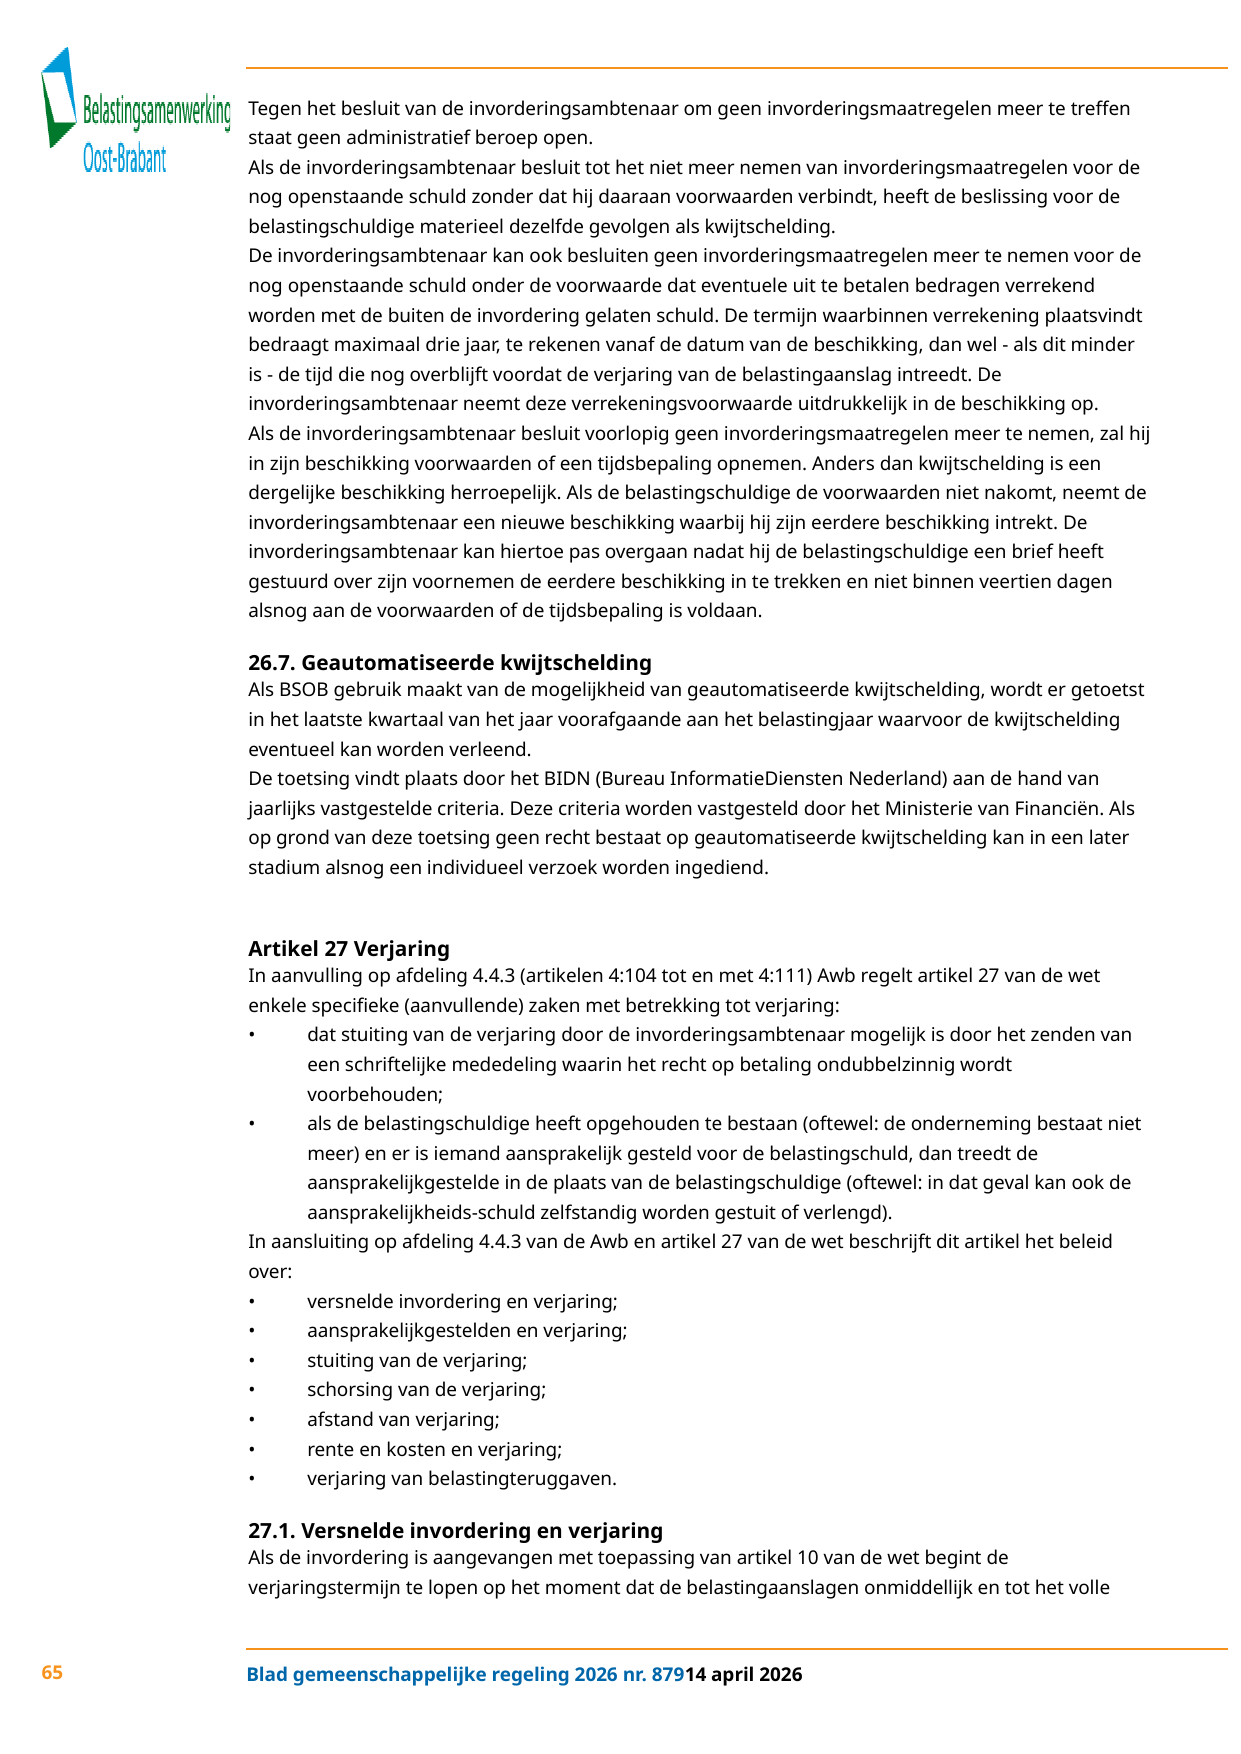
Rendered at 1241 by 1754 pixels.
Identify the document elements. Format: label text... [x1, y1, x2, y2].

list aansprakelijkgestelden en verjaring; [248, 1317, 1152, 1343]
text 26.7. Geautomatiseerde kwijtschelding [248, 648, 1152, 677]
text Als de invordering is aangevangen met toepassing van artikel 10 van de wet begint de verjaringstermijn te lopen op het moment dat de belastingaanslagen onmiddellijk en tot het volle [248, 1544, 1152, 1599]
list verjaring van belastingteruggaven. [248, 1465, 1152, 1491]
text De toetsing vindt plaats door het BIDN (Bureau InformatieDiensten Nederland) aan de hand van jaarlijks vastgestelde criteria. Deze criteria worden vastgesteld door het Ministerie van Financiën. Als op grond van deze toetsing geen recht bestaat op geautomatiseerde kwijtschelding kan in een later stadium alsnog een individueel verzoek worden ingediend. [248, 765, 1152, 880]
text 27.1. Versnelde invordering en verjaring [248, 1516, 1152, 1544]
list versnelde invordering en verjaring; [248, 1288, 1152, 1314]
text Als de invorderingsambtenaar besluit tot het niet meer nemen van invorderingsmaatregelen voor de nog openstaande schuld zonder dat hij daaraan voorwaarden verbindt, heeft de beslissing voor de belastingschuldige materieel dezelfde gevolgen als kwijtschelding. [248, 154, 1152, 239]
text In aansluiting op afdeling 4.4.3 van de Awb en artikel 27 van de wet beschrijft dit artikel het beleid over: [248, 1229, 1152, 1284]
text Als BSOB gebruik maakt van de mogelijkheid van geautomatiseerde kwijtschelding, wordt er getoetst in het laatste kwartaal van het jaar voorafgaande aan het belastingjaar waarvoor de kwijtschelding eventueel kan worden verleend. [248, 677, 1152, 761]
picture [41, 47, 231, 172]
picture [129, 155, 134, 172]
list rente en kosten en verjaring; [248, 1436, 1152, 1462]
list afstand van verjaring; [248, 1406, 1152, 1432]
text De invorderingsambtenaar kan ook besluiten geen invorderingsmaatregelen meer te nemen voor de nog openstaande schuld onder de voorwaarde dat eventuele uit te betalen bedragen verrekend worden met de buiten de invordering gelaten schuld. De termijn waarbinnen verrekening plaatsvindt bedraagt maximaal drie jaar, te rekenen vanaf de datum van de beschikking, dan wel - als dit minder is - de tijd die nog overblijft voordat de verjaring van de belastingaanslag intreedt. De invorderingsambtenaar neemt deze verrekeningsvoorwaarde uitdrukkelijk in de beschikking op. [248, 243, 1152, 416]
text In aanvulling op afdeling 4.4.3 (artikelen 4:104 tot en met 4:111) Awb regelt artikel 27 van de wet enkele specifieke (aanvullende) zaken met betrekking tot verjaring: [248, 962, 1152, 1018]
picture [86, 146, 91, 169]
picture [100, 161, 105, 172]
picture [91, 163, 96, 172]
list als de belastingschuldige heeft opgehouden te bestaan (oftewel: de onderneming bestaat niet meer) en er is iemand aansprakelijk gesteld voor de belastingschuld, dan treedt de aansprakelijkgestelde in de plaats van de belastingschuldige (oftewel: in dat geval kan ook de aansprakelijkheids-schuld zelfstandig worden gestuit of verlengd). [248, 1110, 1152, 1225]
text Tegen het besluit van de invorderingsambtenaar om geen invorderingsmaatregelen meer te treffen staat geen administratief beroep open. [248, 95, 1152, 150]
list schorsing van de verjaring; [248, 1377, 1152, 1402]
text Artikel 27 Verjaring [248, 934, 1152, 962]
list stuiting van de verjaring; [248, 1347, 1152, 1373]
list dat stuiting van de verjaring door de invorderingsambtenaar mogelijk is door het zenden van een schriftelijke mededeling waarin het recht op betaling ondubbelzinnig wordt voorbehouden; [248, 1022, 1152, 1107]
text Als de invorderingsambtenaar besluit voorlopig geen invorderingsmaatregelen meer te nemen, zal hij in zijn beschikking voorwaarden of een tijdsbepaling opnemen. Anders dan kwijtschelding is een dergelijke beschikking herroepelijk. Als de belastingschuldige de voorwaarden niet nakomt, neemt de invorderingsambtenaar een nieuwe beschikking waarbij hij zijn eerdere beschikking intrekt. De invorderingsambtenaar kan hiertoe pas overgaan nadat hij de belastingschuldige een brief heeft gestuurd over zijn voornemen de eerdere beschikking in te trekken en niet binnen veertien dagen alsnog aan de voorwaarden of de tijdsbepaling is voldaan. [248, 420, 1152, 623]
